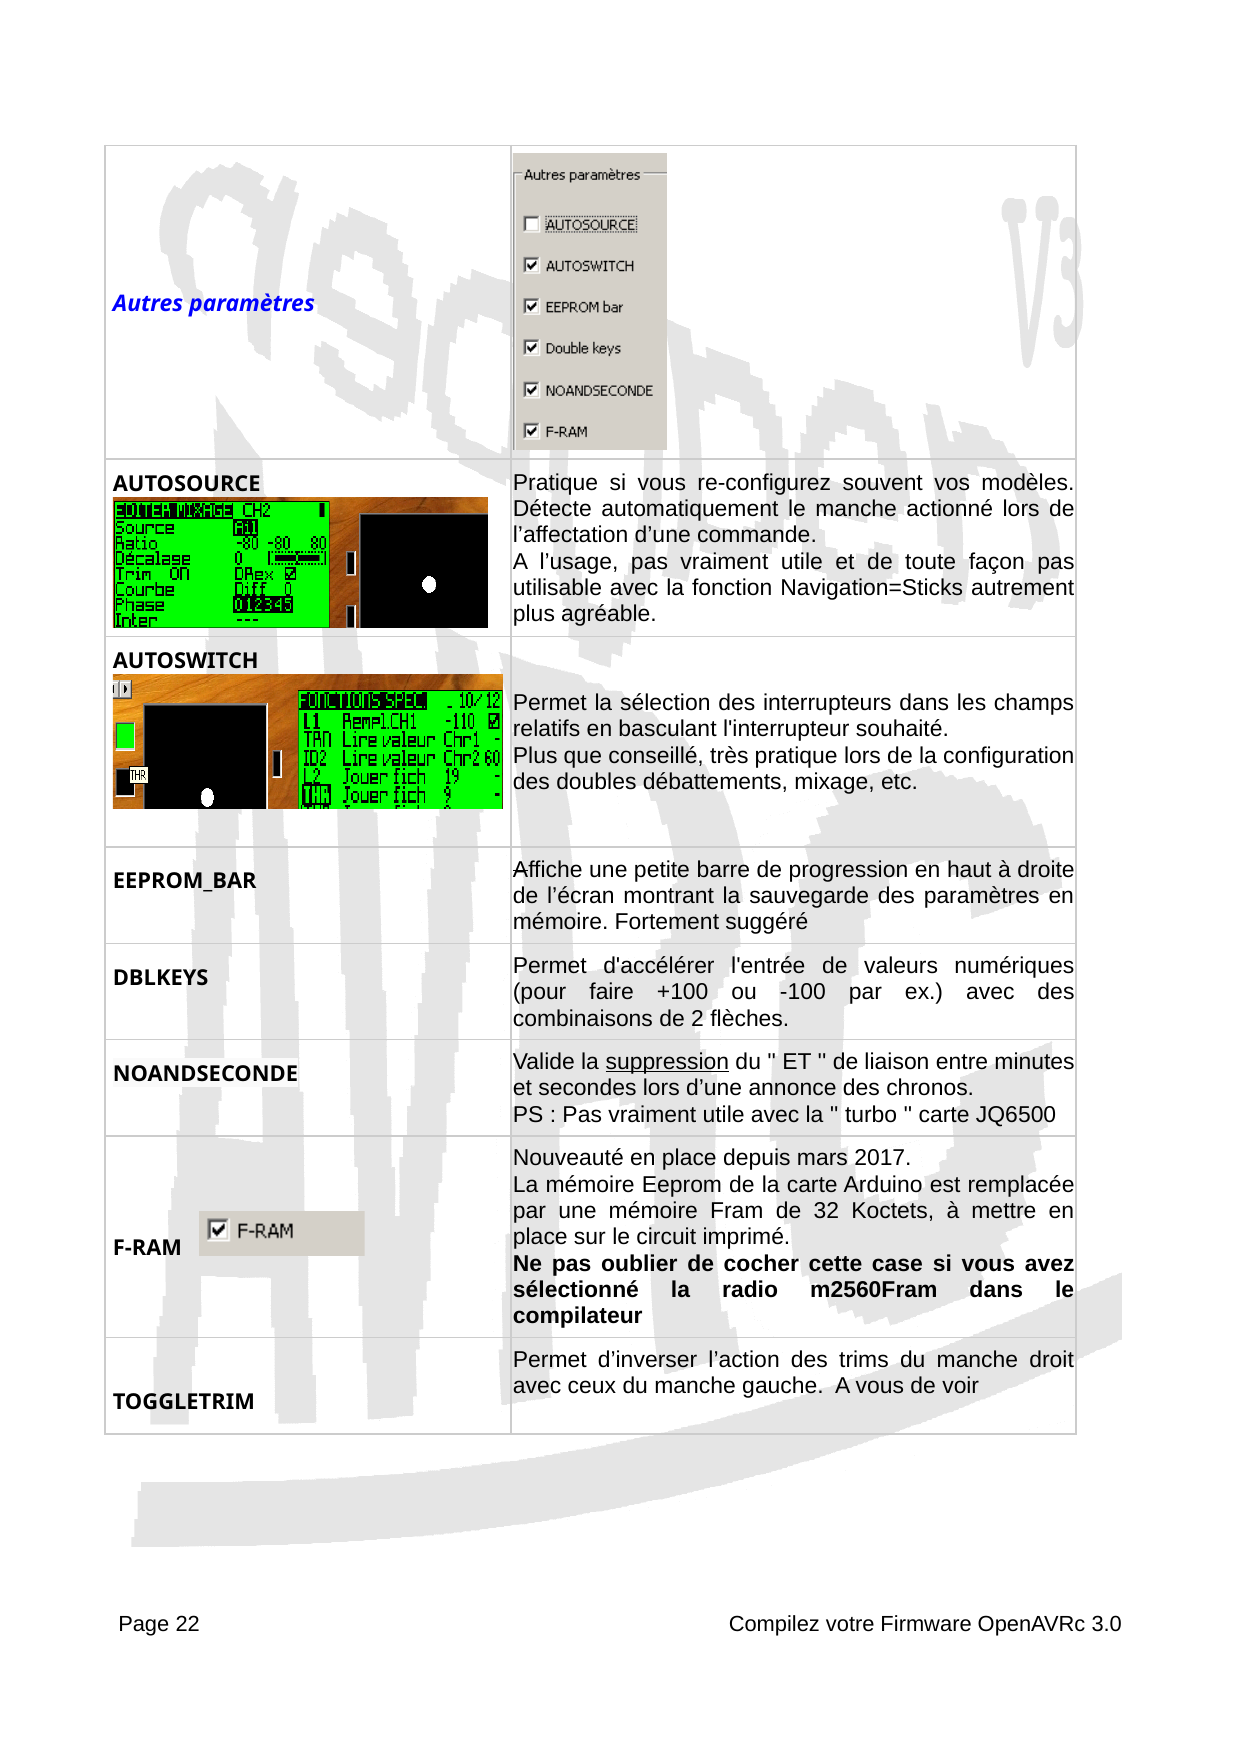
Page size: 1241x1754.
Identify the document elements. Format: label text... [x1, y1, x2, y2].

table_cell TOGGLETRIM [106, 1338, 510, 1433]
table_cell Pratique si vous re-configurez souvent vos modèles. Détecte automatiquement le manche actionné lors de l’affectation d’une commande. A l’usage, pas vraiment utile et de toute façon pas utilisable avec la fonction Navigation=Sticks autrement plus agréable. [512, 460, 1075, 636]
table_cell Permet la sélection des interrupteurs dans les champs relatifs en basculant l'interrupteur souhaité. Plus que conseillé, très pratique lors de la configuration des doubles débattements, mixage, etc. [512, 637, 1075, 846]
table_cell AUTOSOURCE [106, 460, 510, 636]
table_cell Valide la suppression du '' ET '' de liaison entre minutes et secondes lors d’une annonce des chronos. PS : Pas vraiment utile avec la '' turbo '' carte JQ6500 [512, 1040, 1075, 1135]
table_cell Affiche une petite barre de progression en haut à droite de l’écran montrant la sauvegarde des paramètres en mémoire. Fortement suggéré [512, 848, 1075, 942]
table_cell Permet d’inverser l’action des trims du manche droit avec ceux du manche gauche. A vous de voir [512, 1338, 1075, 1433]
table_header Autres paramètres [106, 146, 510, 458]
table_cell Nouveauté en place depuis mars 2017. La mémoire Eeprom de la carte Arduino est remplacée par une mémoire Fram de 32 Koctets, à mettre en place sur le circuit imprimé. Ne pas oublier de cocher cette case si vous avez sélectionné la radio m2560Fram dans le compilateur [512, 1137, 1075, 1337]
table_cell F-RAM [106, 1137, 510, 1337]
table_cell DBLKEYS [106, 944, 510, 1039]
table_header [512, 146, 1075, 458]
table_cell AUTOSWITCH [106, 637, 510, 846]
table_cell EEPROM_BAR [106, 848, 510, 942]
table_cell NOANDSECONDE [106, 1040, 510, 1135]
table_cell Permet d'accélérer l'entrée de valeurs numériques (pour faire +100 ou -100 par ex.) avec des combinaisons de 2 flèches. [512, 944, 1075, 1039]
